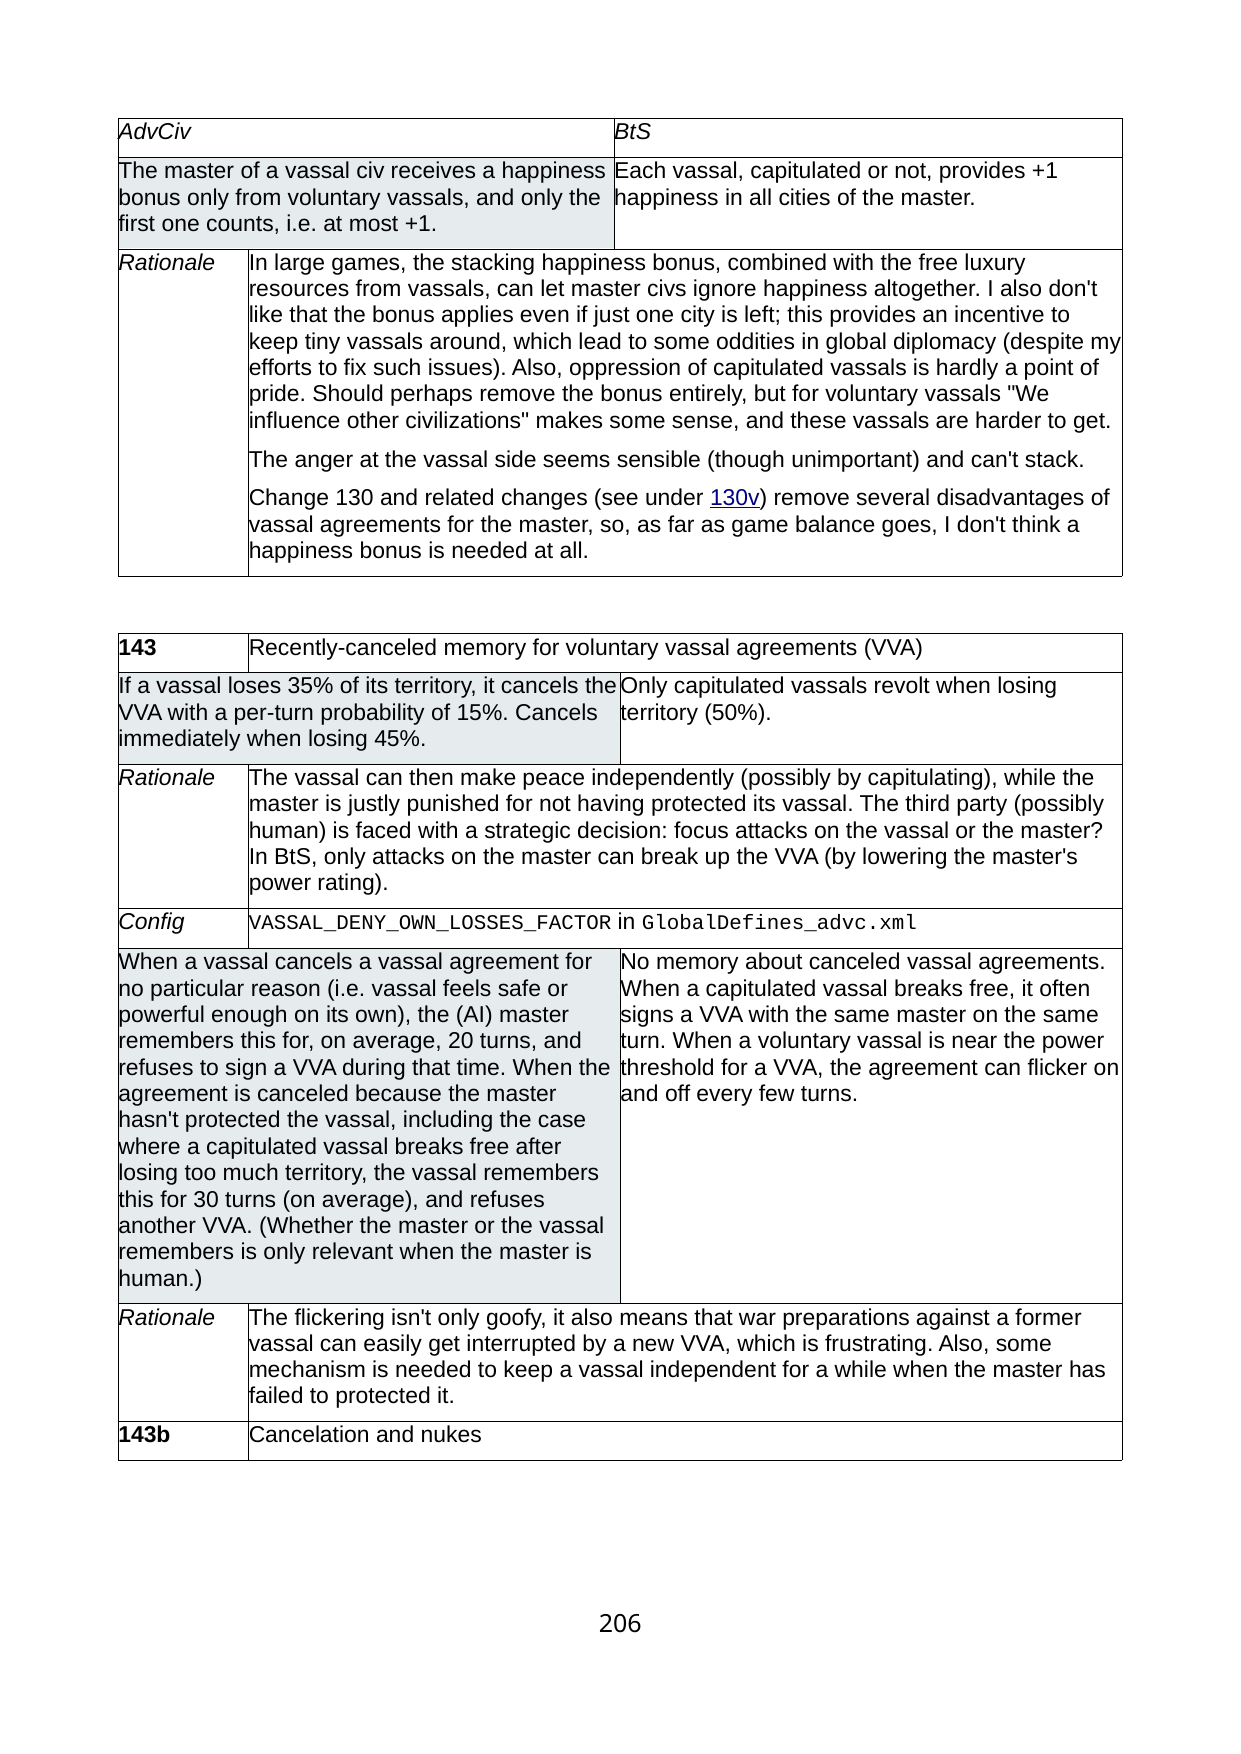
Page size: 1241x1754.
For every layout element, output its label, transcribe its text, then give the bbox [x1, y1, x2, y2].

table_cell The vassal can then make peace independently (possibly by capitulating), while the master is justly punished for not having protected its vassal. The third party (possibly human) is faced with a strategic decision: focus attacks on the vassal or the master? In BtS, only attacks on the master can break up the VVA (by lowering the master's power rating). [249, 765, 1122, 908]
table_cell Rationale [119, 1304, 248, 1421]
table_cell AdvCiv [119, 119, 614, 157]
table_header Recently-canceled memory for voluntary vassal agreements (VVA) [249, 634, 1122, 672]
table_cell Rationale [119, 765, 248, 908]
table_header 143 [119, 634, 248, 672]
table_cell The master of a vassal civ receives a happiness bonus only from voluntary vassals, and only the first one counts, i.e. at most +1. [119, 158, 614, 248]
table_cell If a vassal loses 35% of its territory, it cancels the VVA with a per-turn probability of 15%. Cancels immediately when losing 45%. [119, 673, 620, 764]
table_cell 143b [119, 1422, 248, 1460]
table_cell Cancelation and nukes [249, 1422, 1122, 1460]
table_cell When a vassal cancels a vassal agreement for no particular reason (i.e. vassal feels safe or powerful enough on its own), the (AI) master remembers this for, on average, 20 turns, and refuses to sign a VVA during that time. When the agreement is canceled because the master hasn't protected the vassal, including the case where a capitulated vassal breaks free after losing too much territory, the vassal remembers this for 30 turns (on average), and refuses another VVA. (Whether the master or the vassal remembers is only relevant when the master is human.) [119, 949, 620, 1303]
table_cell In large games, the stacking happiness bonus, combined with the free luxury resources from vassals, can let master civs ignore happiness altogether. I also don't like that the bonus applies even if just one city is left; this provides an incentive to keep tiny vassals around, which lead to some oddities in global diplomacy (despite my efforts to fix such issues). Also, oppression of capitulated vassals is hardly a point of pride. Should perhaps remove the bonus entirely, but for voluntary vassals "We influence other civilizations" makes some sense, and these vassals are harder to get. The anger at the vassal side seems sensible (though unimportant) and can't stack. Change 130 and related changes (see under 130v) remove several disadvantages of vassal agreements for the master, so, as far as game balance goes, I don't think a happiness bonus is needed at all. [249, 250, 1122, 576]
table_cell Rationale [119, 250, 248, 576]
table_cell BtS [615, 119, 1122, 157]
table_cell The flickering isn't only goofy, it also means that war preparations against a former vassal can easily get interrupted by a new VVA, which is frustrating. Also, some mechanism is needed to keep a vassal independent for a while when the master has failed to protected it. [249, 1304, 1122, 1421]
table_cell Each vassal, capitulated or not, provides +1 happiness in all cities of the master. [615, 158, 1122, 248]
table_cell VASSAL_DENY_OWN_LOSSES_FACTOR in GlobalDefines_advc.xml [249, 909, 1122, 948]
table_cell Only capitulated vassals revolt when losing territory (50%). [621, 673, 1122, 764]
table_cell Config [119, 909, 248, 948]
table_cell No memory about canceled vassal agreements. When a capitulated vassal breaks free, it often signs a VVA with the same master on the same turn. When a voluntary vassal is near the power threshold for a VVA, the agreement can flicker on and off every few turns. [621, 949, 1122, 1303]
